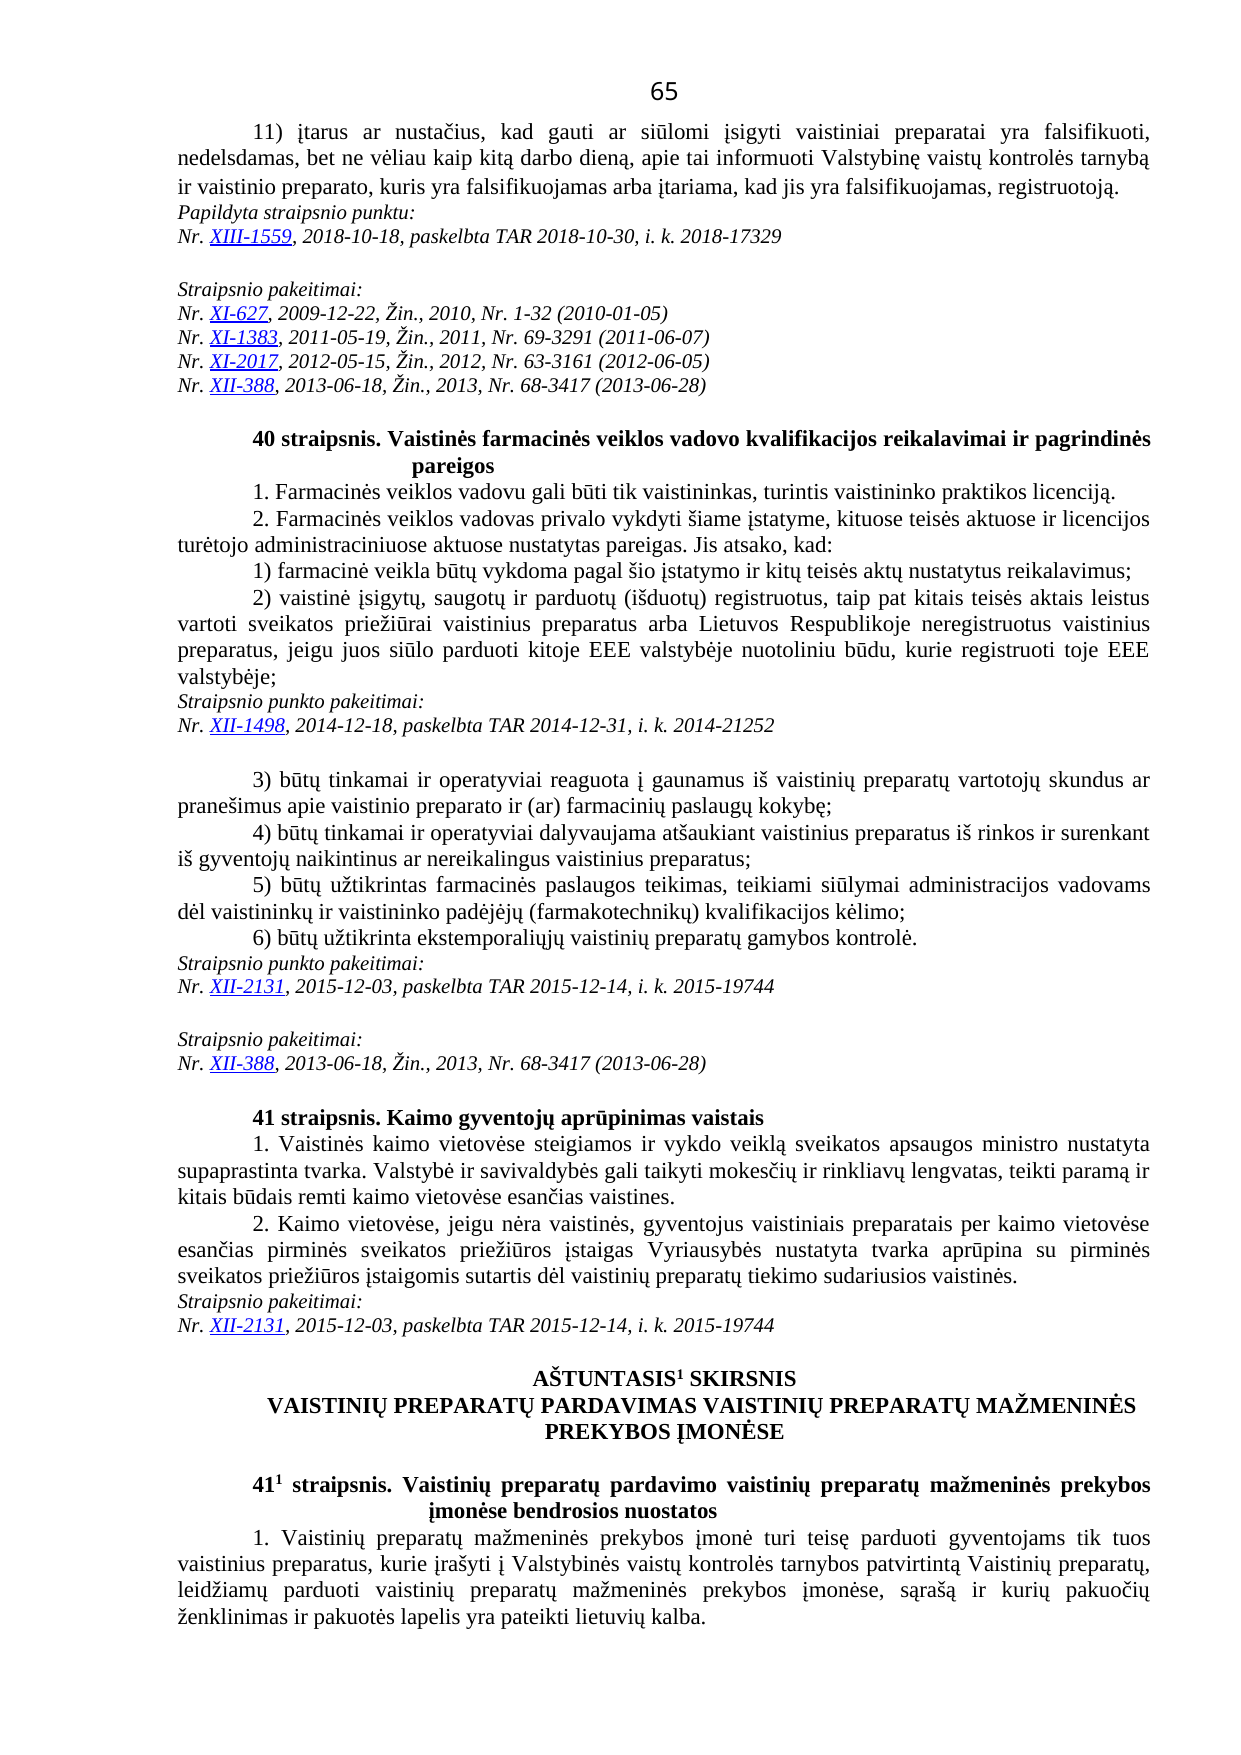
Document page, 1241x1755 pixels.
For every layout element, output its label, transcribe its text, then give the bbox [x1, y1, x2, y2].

text Nr. XI-627, 2009-12-22, Žin., 2010, Nr. 1-32 (2010-01-05) [177, 301, 1152, 324]
text 3) būtų tinkamai ir operatyviai reaguota į gaunamus iš vaistinių preparatų vartotojų skundus ar pranešimus apie vaistinio preparato ir (ar) farmacinių paslaugų kokybę; [177, 766, 1152, 819]
text VAISTINIŲ PREPARATŲ PARDAVIMAS VAISTINIŲ PREPARATŲ MAŽMENINĖS PREKYBOS ĮMONĖSE [177, 1392, 1152, 1444]
text 2. Farmacinės veiklos vadovas privalo vykdyti šiame įstatyme, kituose teisės aktuose ir licencijos turėtojo administraciniuose aktuose nustatytas pareigas. Jis atsako, kad: [177, 504, 1152, 557]
text Nr. XI-1383, 2011-05-19, Žin., 2011, Nr. 69-3291 (2011-06-07) [177, 324, 1152, 349]
text Papildyta straipsnio punktu: [177, 199, 1152, 224]
text 40 straipsnis. Vaistinės farmacinės veiklos vadovo kvalifikacijos reikalavimai ir pagrindinės pareigos [252, 426, 1152, 478]
text Straipsnio pakeitimai: [177, 1027, 1152, 1051]
text Nr. XII-1498, 2014-12-18, paskelbta TAR 2014-12-31, i. k. 2014-21252 [177, 713, 1152, 737]
text Nr. XII-2131, 2015-12-03, paskelbta TAR 2015-12-14, i. k. 2015-19744 [177, 974, 1152, 998]
text Straipsnio pakeitimai: [177, 1289, 1152, 1313]
text 11) įtarus ar nustačius, kad gauti ar siūlomi įsigyti vaistiniai preparatai yra falsifikuoti, nedelsdamas, bet ne vėliau kaip kitą darbo dieną, apie tai informuoti Valstybinę vaistų kontrolės tarnybą ir vaistinio preparato, kuris yra falsifikuojamas arba įtariama, kad jis yra falsifikuojamas, registruotoją. [177, 118, 1152, 199]
text Straipsnio punkto pakeitimai: [177, 689, 1152, 713]
text 1. Vaistinių preparatų mažmeninės prekybos įmonė turi teisę parduoti gyventojams tik tuos vaistinius preparatus, kurie įrašyti į Valstybinės vaistų kontrolės tarnybos patvirtintą Vaistinių preparatų, leidžiamų parduoti vaistinių preparatų mažmeninės prekybos įmonėse, sąrašą ir kurių pakuočių ženklinimas ir pakuotės lapelis yra pateikti lietuvių kalba. [177, 1524, 1152, 1629]
text 1. Farmacinės veiklos vadovu gali būti tik vaistininkas, turintis vaistininko praktikos licenciją. [177, 478, 1152, 504]
text 2) vaistinė įsigytų, saugotų ir parduotų (išduotų) registruotus, taip pat kitais teisės aktais leistus vartoti sveikatos priežiūrai vaistinius preparatus arba Lietuvos Respublikoje neregistruotus vaistinius preparatus, jeigu juos siūlo parduoti kitoje EEE valstybėje nuotoliniu būdu, kurie registruoti toje EEE valstybėje; [177, 584, 1152, 689]
text 411 straipsnis. Vaistinių preparatų pardavimo vaistinių preparatų mažmeninės prekybos įmonėse bendrosios nuostatos [252, 1471, 1152, 1524]
text Nr. XII-388, 2013-06-18, Žin., 2013, Nr. 68-3417 (2013-06-28) [177, 1051, 1152, 1075]
text Nr. XII-2131, 2015-12-03, paskelbta TAR 2015-12-14, i. k. 2015-19744 [177, 1313, 1152, 1337]
text Nr. XIII-1559, 2018-10-18, paskelbta TAR 2018-10-30, i. k. 2018-17329 [177, 224, 1152, 248]
text 41 straipsnis. Kaimo gyventojų aprūpinimas vaistais [177, 1104, 1152, 1131]
text 5) būtų užtikrintas farmacinės paslaugos teikimas, teikiami siūlymai administracijos vadovams dėl vaistininkų ir vaistininko padėjėjų (farmakotechnikų) kvalifikacijos kėlimo; [177, 871, 1152, 924]
text 2. Kaimo vietovėse, jeigu nėra vaistinės, gyventojus vaistiniais preparatais per kaimo vietovėse esančias pirminės sveikatos priežiūros įstaigas Vyriausybės nustatyta tvarka aprūpina su pirminės sveikatos priežiūros įstaigomis sutartis dėl vaistinių preparatų tiekimo sudariusios vaistinės. [177, 1209, 1152, 1289]
text AŠTUNTASIS1 SKIRSNIS [177, 1366, 1152, 1392]
text Straipsnio pakeitimai: [177, 276, 1152, 301]
text Nr. XI-2017, 2012-05-15, Žin., 2012, Nr. 63-3161 (2012-06-05) [177, 349, 1152, 373]
text 1. Vaistinės kaimo vietovėse steigiamos ir vykdo veiklą sveikatos apsaugos ministro nustatyta supaprastinta tvarka. Valstybė ir savivaldybės gali taikyti mokesčių ir rinkliavų lengvatas, teikti paramą ir kitais būdais remti kaimo vietovėse esančias vaistines. [177, 1131, 1152, 1209]
text Nr. XII-388, 2013-06-18, Žin., 2013, Nr. 68-3417 (2013-06-28) [177, 373, 1152, 397]
text 1) farmacinė veikla būtų vykdoma pagal šio įstatymo ir kitų teisės aktų nustatytus reikalavimus; [177, 557, 1152, 584]
text 4) būtų tinkamai ir operatyviai dalyvaujama atšaukiant vaistinius preparatus iš rinkos ir surenkant iš gyventojų naikintinus ar nereikalingus vaistinius preparatus; [177, 819, 1152, 871]
text Straipsnio punkto pakeitimai: [177, 950, 1152, 974]
text 6) būtų užtikrinta ekstemporaliųjų vaistinių preparatų gamybos kontrolė. [177, 924, 1152, 950]
